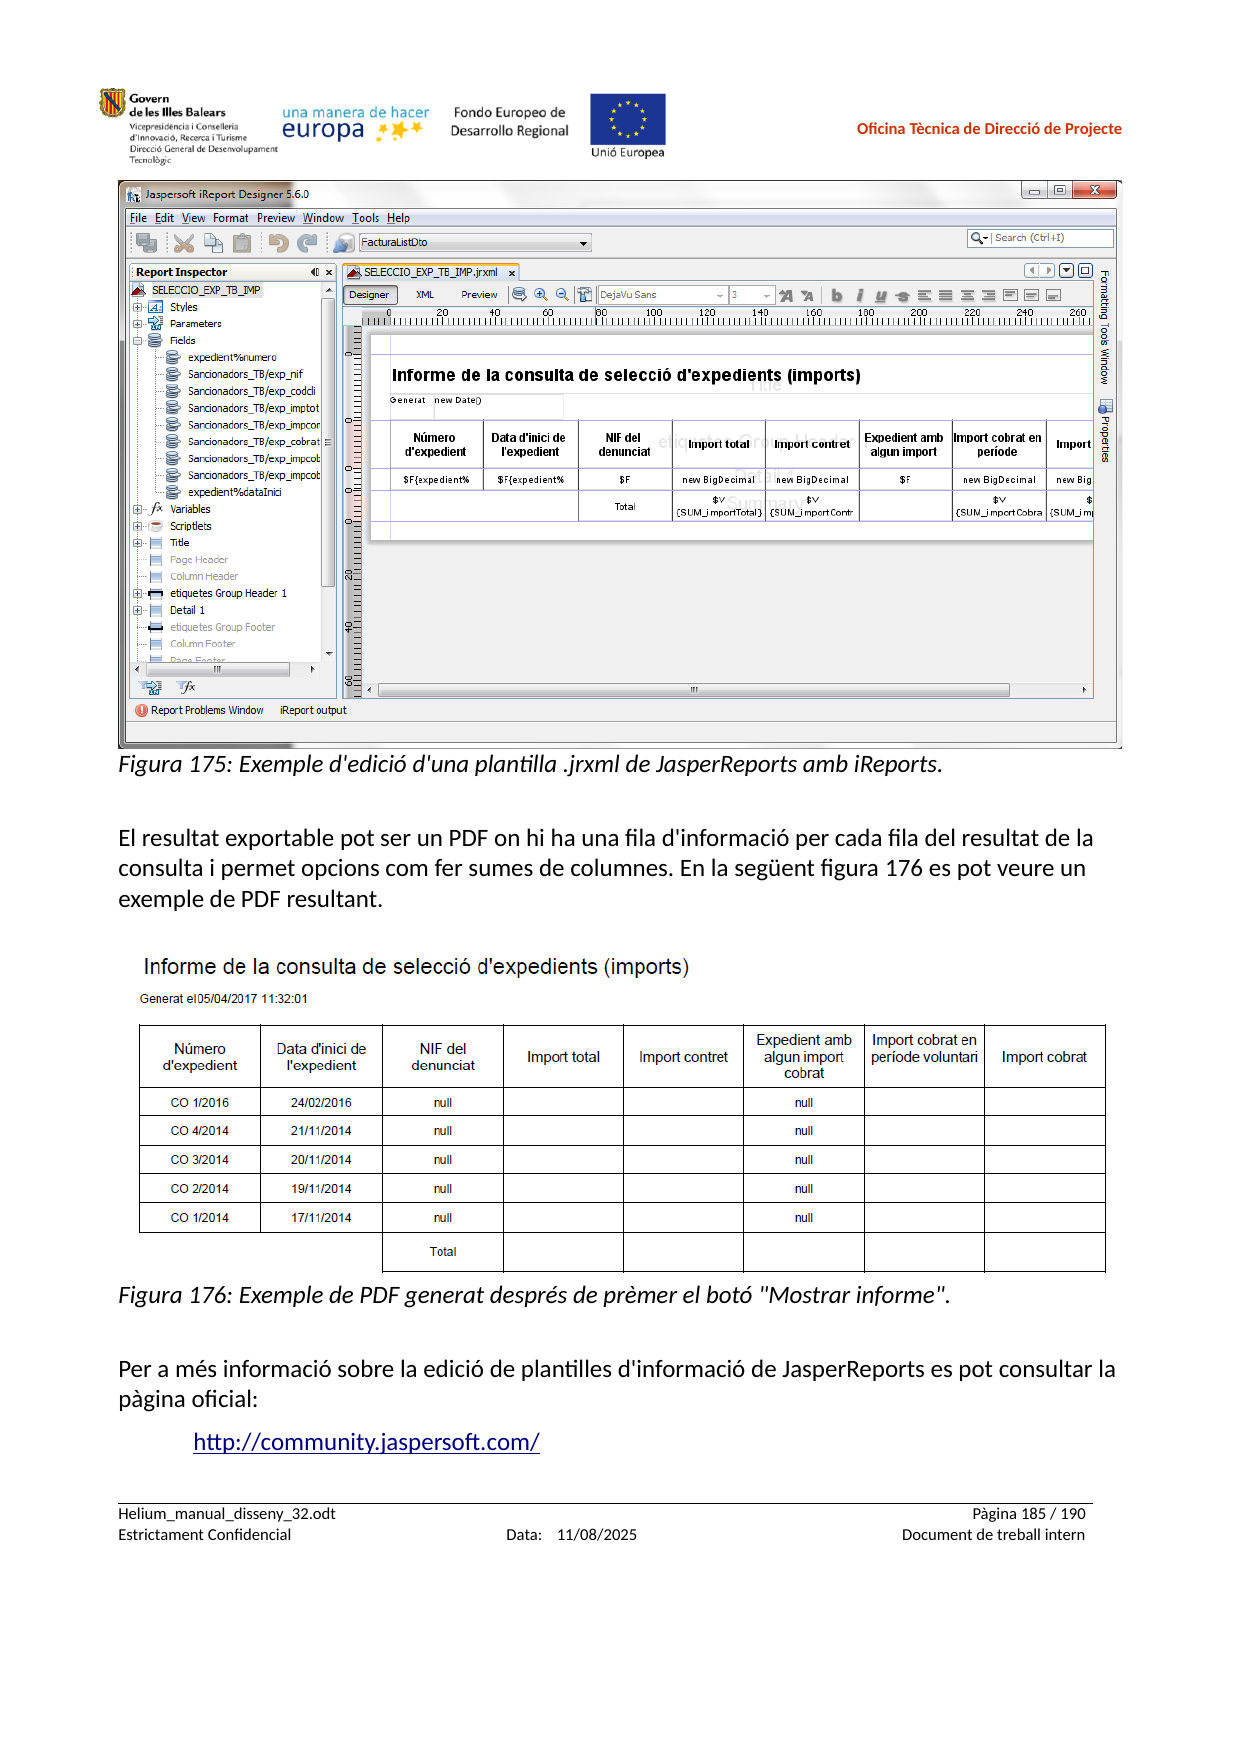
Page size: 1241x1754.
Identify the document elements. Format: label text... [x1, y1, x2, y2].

picture [99, 87, 668, 166]
text Figura 175: Exemple d'edició d'una plantilla .jrxml de JasperReports amb iReports. [118, 749, 1122, 779]
text http://community.jaspersoft.com/ [118, 1427, 1122, 1457]
text Per a més informació sobre la edició de plantilles d'informació de JasperReports es pot consultar la pàgina oficial: [118, 1353, 1122, 1414]
picture [118, 180, 1123, 749]
text El resultat exportable pot ser un PDF on hi ha una fila d'informació per cada fila del resultat de la consulta i permet opcions com fer sumes de columnes. En la següent figura 176 es pot veure un exemple de PDF resultant. [118, 822, 1122, 913]
text Figura 176: Exemple de PDF generat després de prèmer el botó "Mostrar informe". [118, 1280, 1122, 1310]
picture [118, 938, 1123, 1280]
